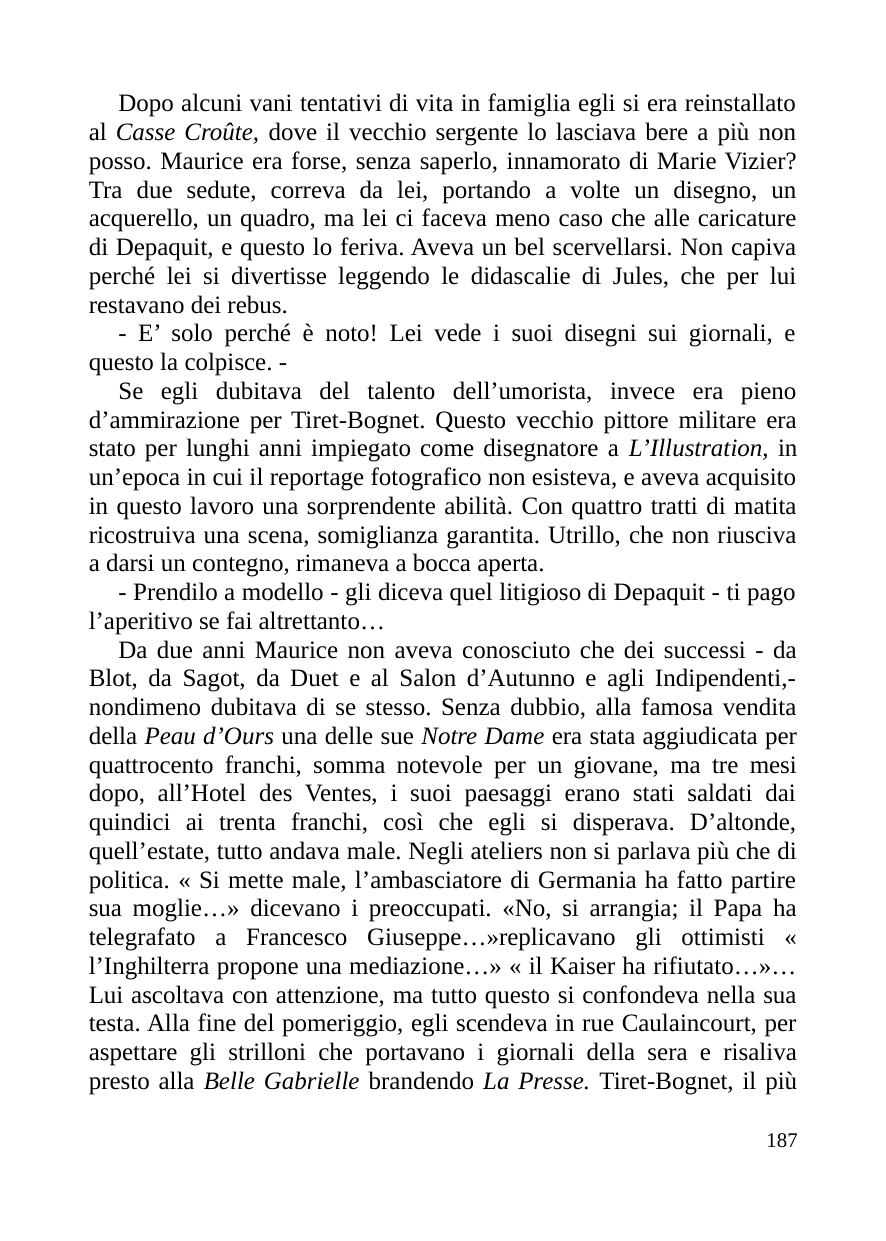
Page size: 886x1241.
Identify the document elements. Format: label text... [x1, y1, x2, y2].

text - E’ solo perché è noto! Lei vede i suoi disegni sui giornali, e questo la colpisce. - [88, 318, 797, 376]
text Se egli dubitava del talento dell’umorista, invece era pieno d’ammirazione per Tiret-Bognet. Questo vecchio pittore militare era stato per lunghi anni impiegato come disegnatore a L’Illustration, in un’epoca in cui il reportage fotografico non esisteva, e aveva acquisito in questo lavoro una sorprendente abilità. Con quattro tratti di matita ricostruiva una scena, somiglianza garantita. Utrillo, che non riusciva a darsi un contegno, rimaneva a bocca aperta. [88, 376, 797, 577]
text Da due anni Maurice non aveva conosciuto che dei successi - da Blot, da Sagot, da Duet e al Salon d’Autunno e agli Indipendenti,- nondimeno dubitava di se stesso. Senza dubbio, alla famosa vendita della Peau d’Ours una delle sue Notre Dame era stata aggiudicata per quattrocento franchi, somma notevole per un giovane, ma tre mesi dopo, all’Hotel des Ventes, i suoi paesaggi erano stati saldati dai quindici ai trenta franchi, così che egli si disperava. D’altonde, quell’estate, tutto andava male. Negli ateliers non si parlava più che di politica. « Si mette male, l’ambasciatore di Germania ha fatto partire sua moglie…» dicevano i preoccupati. «No, si arrangia; il Papa ha telegrafato a Francesco Giuseppe…»replicavano gli ottimisti « l’Inghilterra propone una mediazione…» « il Kaiser ha rifiutato…»…Lui ascoltava con attenzione, ma tutto questo si confondeva nella sua testa. Alla fine del pomeriggio, egli scendeva in rue Caulaincourt, per aspettare gli strilloni che portavano i giornali della sera e risaliva presto alla Belle Gabrielle brandendo La Presse. Tiret-Bognet, il più [88, 635, 797, 1095]
text - Prendilo a modello - gli diceva quel litigioso di Depaquit - ti pago l’aperitivo se fai altrettanto… [88, 577, 797, 635]
text Dopo alcuni vani tentativi di vita in famiglia egli si era reinstallato al Casse Croûte, dove il vecchio sergente lo lasciava bere a più non posso. Maurice era forse, senza saperlo, innamorato di Marie Vizier? Tra due sedute, correva da lei, portando a volte un disegno, un acquerello, un quadro, ma lei ci faceva meno caso che alle caricature di Depaquit, e questo lo feriva. Aveva un bel scervellarsi. Non capiva perché lei si divertisse leggendo le didascalie di Jules, che per lui restavano dei rebus. [88, 88, 797, 318]
